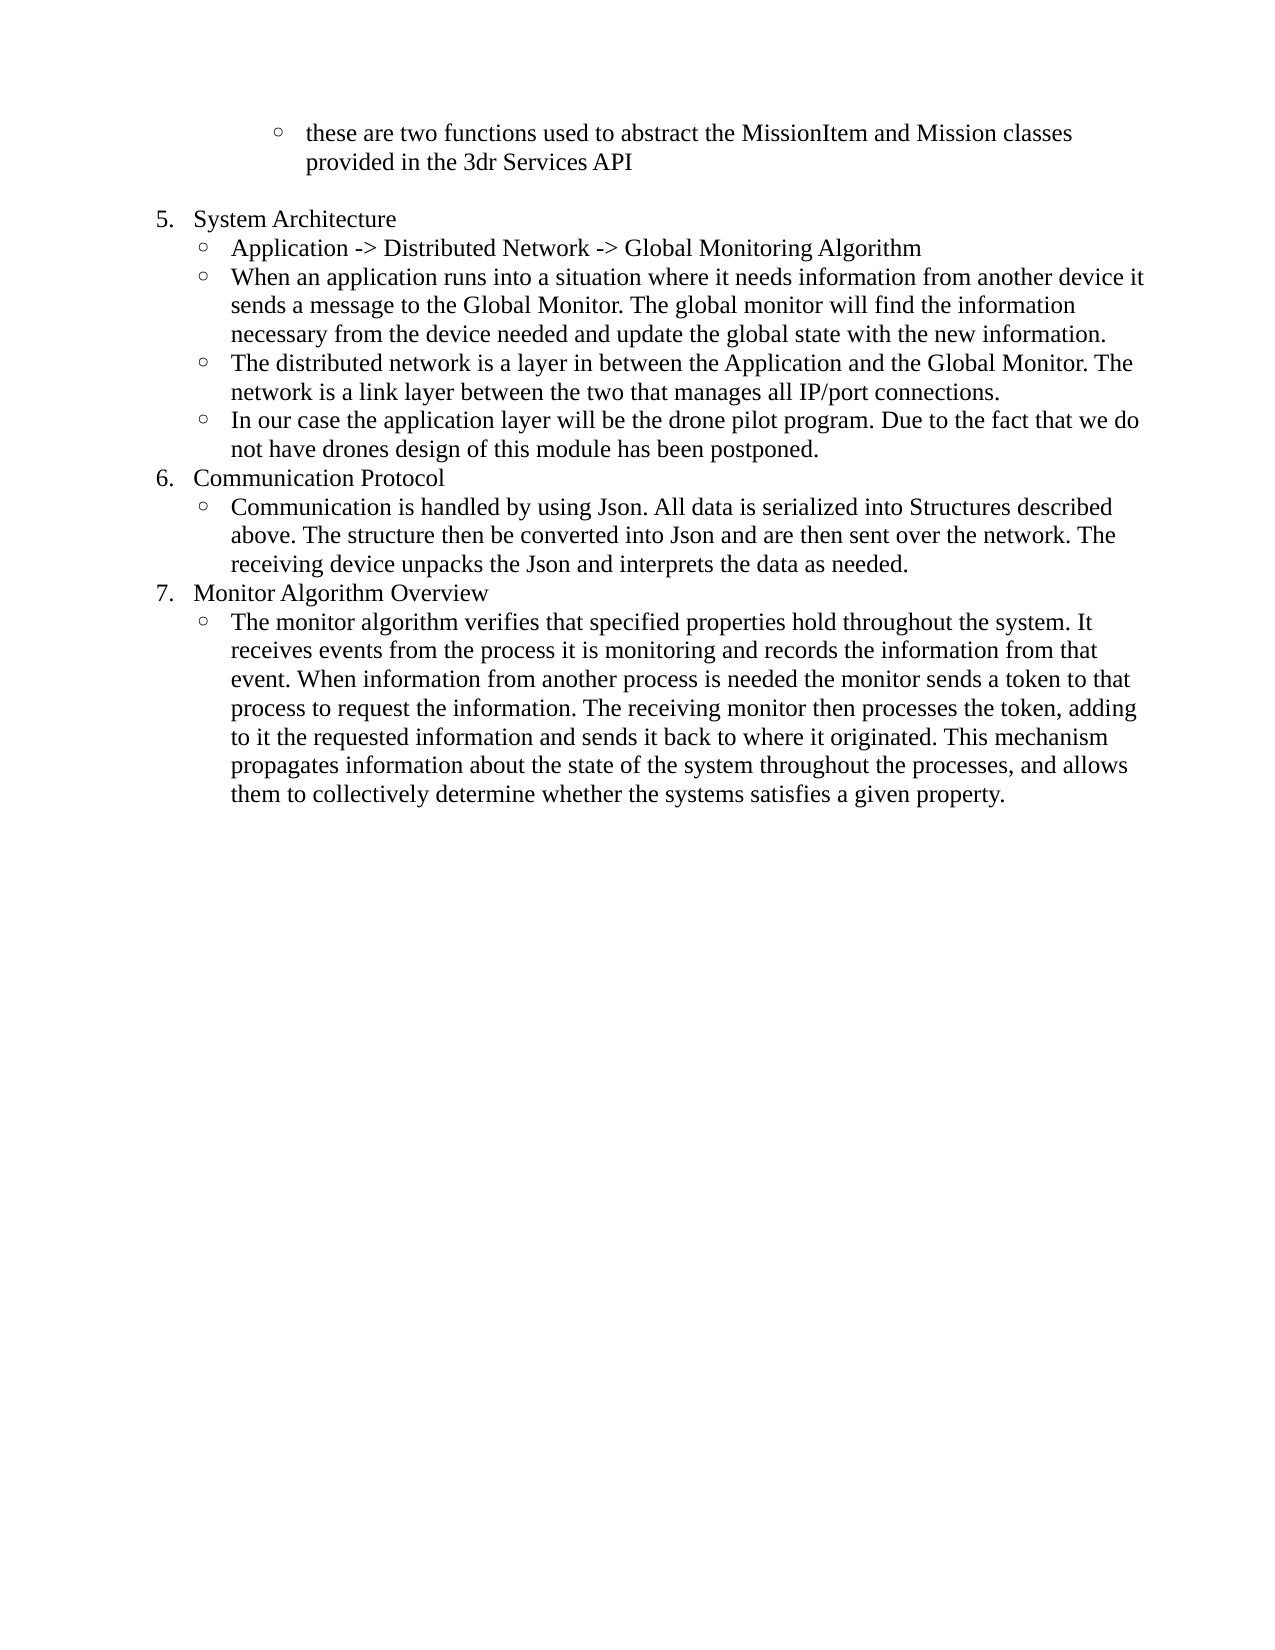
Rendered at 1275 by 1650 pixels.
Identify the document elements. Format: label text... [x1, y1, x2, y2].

list System Architecture [156, 204, 1157, 233]
list Communication Protocol [156, 463, 1157, 492]
list The monitor algorithm verifies that specified properties hold throughout the system. It receives events from the process it is monitoring and records the information from that event. When information from another process is needed the monitor sends a token to that process to request the information. The receiving monitor then processes the token, adding to it the requested information and sends it back to where it originated. This mechanism propagates information about the state of the system throughout the processes, and allows them to collectively determine whether the systems satisfies a given property. [193, 607, 1157, 808]
list Monitor Algorithm Overview [156, 578, 1157, 607]
list these are two functions used to abstract the MissionItem and Mission classes provided in the 3dr Services API [268, 118, 1157, 176]
list Application -> Distributed Network -> Global Monitoring Algorithm [193, 233, 1157, 262]
list In our case the application layer will be the drone pilot program. Due to the fact that we do not have drones design of this module has been postponed. [193, 406, 1157, 463]
list The distributed network is a layer in between the Application and the Global Monitor. The network is a link layer between the two that manages all IP/port connections. [193, 348, 1157, 406]
list Communication is handled by using Json. All data is serialized into Structures described above. The structure then be converted into Json and are then sent over the network. The receiving device unpacks the Json and interprets the data as needed. [193, 492, 1157, 578]
list When an application runs into a situation where it needs information from another device it sends a message to the Global Monitor. The global monitor will find the information necessary from the device needed and update the global state with the new information. [193, 262, 1157, 348]
